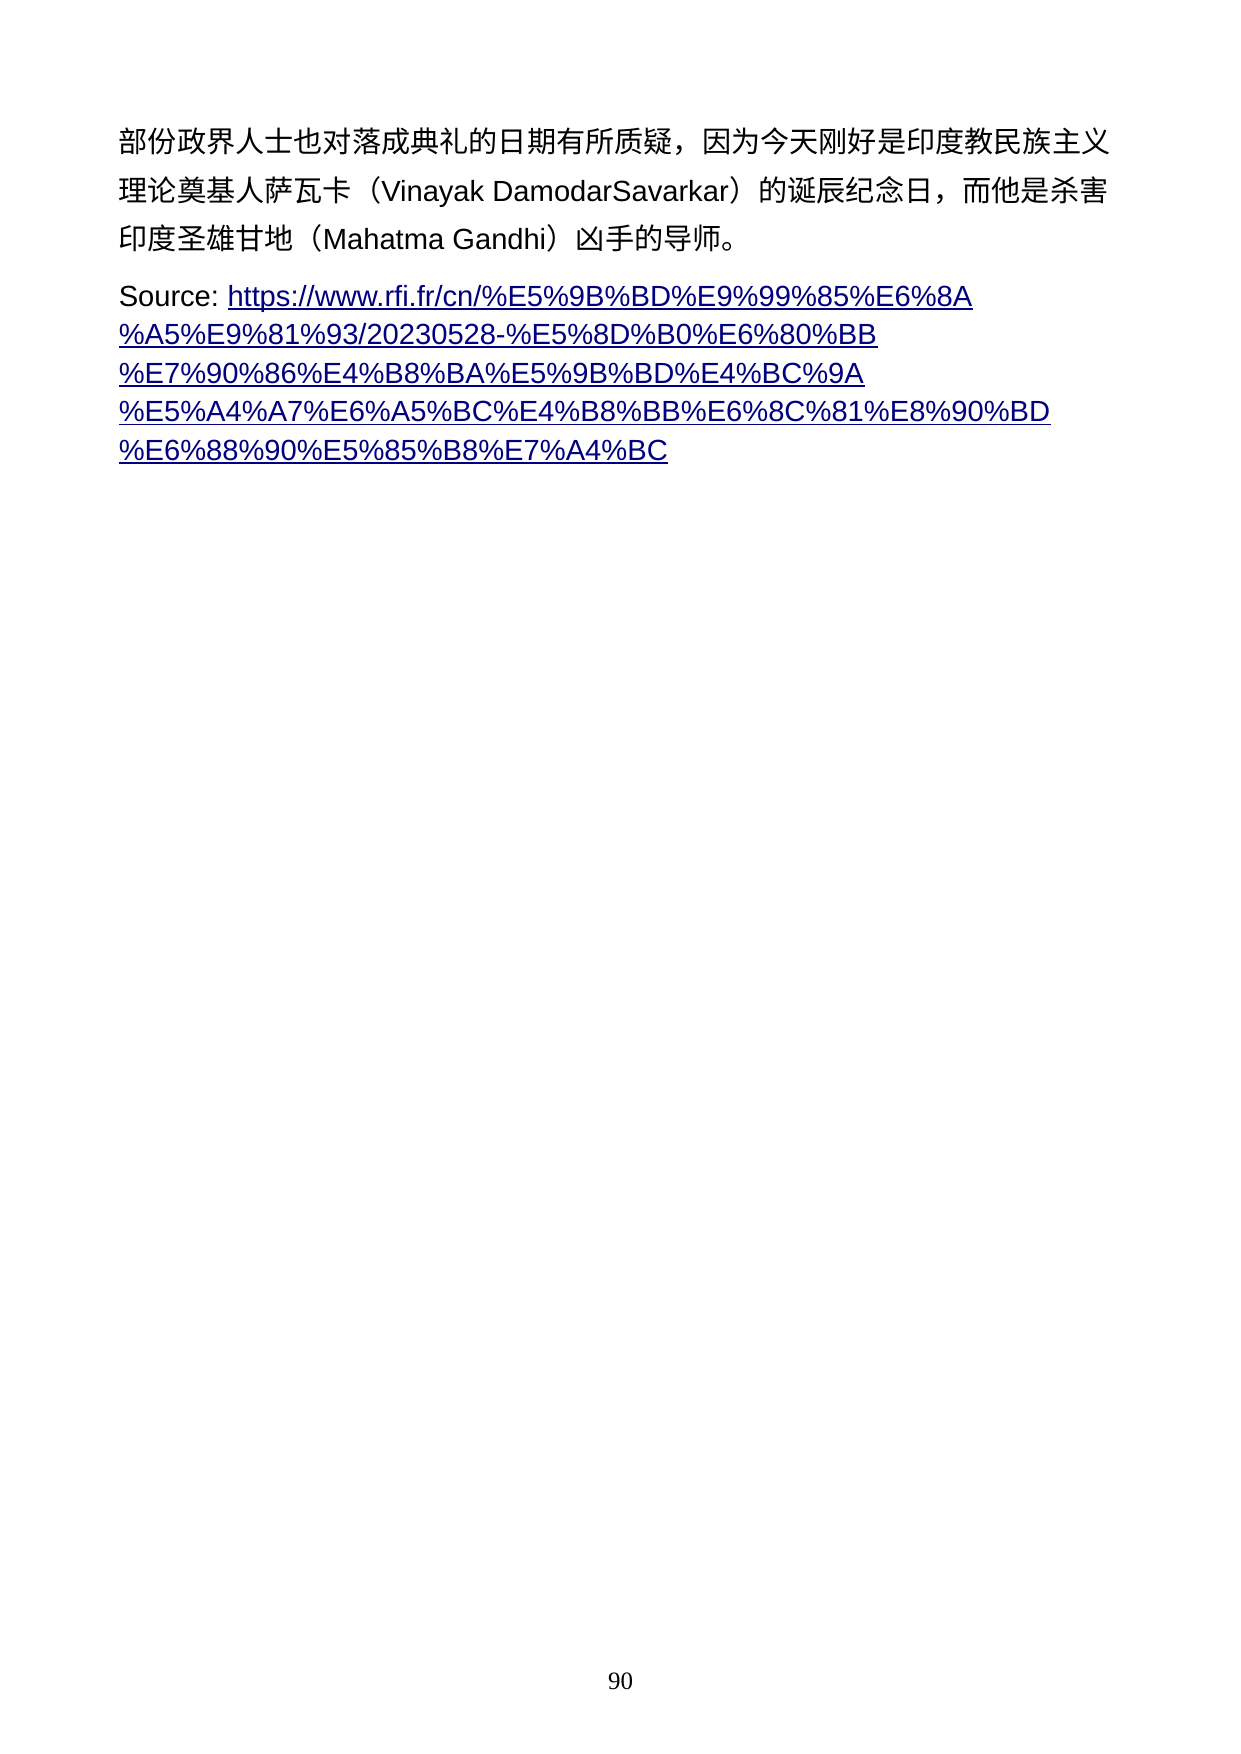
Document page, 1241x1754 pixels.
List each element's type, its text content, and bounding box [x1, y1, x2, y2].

text Source: https://www.rfi.fr/cn/%E5%9B%BD%E9%99%85%E6%8A%A5%E9%81%93/20230528-%E5%8D%B0%E6%80%BB%E7%90%86%E4%B8%BA%E5%9B%BD%E4%BC%9A%E5%A4%A7%E6%A5%BC%E4%B8%BB%E6%8C%81%E8%90%BD%E6%88%90%E5%85%B8%E7%A4%BC [118, 279, 1122, 466]
text 部份政界人士也对落成典礼的日期有所质疑，因为今天刚好是印度教民族主义理论奠基人萨瓦卡（Vinayak DamodarSavarkar）的诞辰纪念日，而他是杀害印度圣雄甘地（Mahatma Gandhi）凶手的导师。 [118, 118, 1122, 258]
